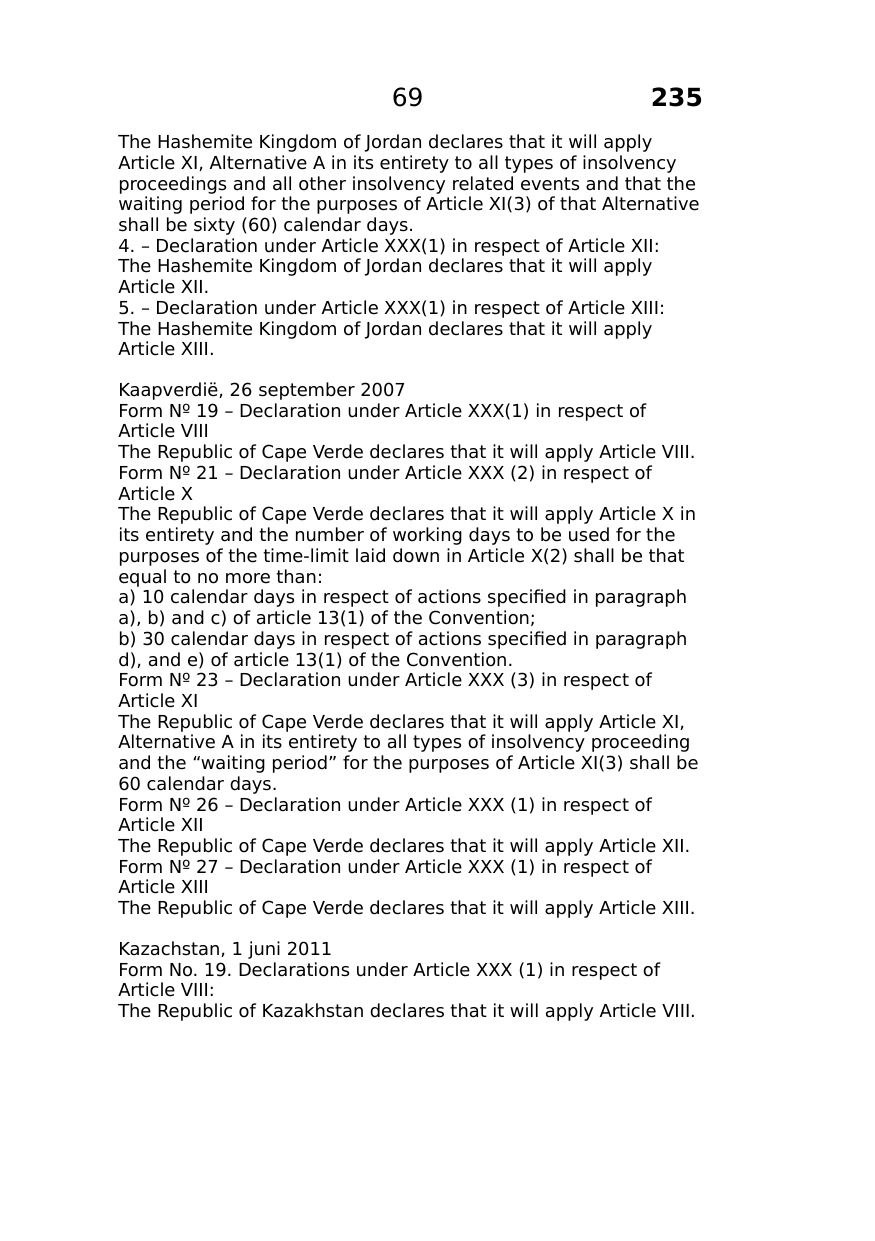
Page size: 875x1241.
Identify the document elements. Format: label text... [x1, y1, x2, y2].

text The Hashemite Kingdom of Jordan declares that it will apply Article XII. [118, 256, 703, 298]
text The Republic of Cape Verde declares that it will apply Article XI, Alternative A in its entirety to all types of insolvency proceeding and the “waiting period” for the purposes of Article XI(3) shall be 60 calendar days. [118, 712, 703, 794]
text The Republic of Kazakhstan declares that it will apply Article VIII. [118, 1001, 703, 1022]
text Form Nº 19 – Declaration under Article XXX(1) in respect of Article VIII [118, 401, 703, 442]
text a) 10 calendar days in respect of actions specified in paragraph a), b) and c) of article 13(1) of the Convention; [118, 587, 703, 629]
text Kaapverdië, 26 september 2007 [118, 380, 703, 401]
text The Republic of Cape Verde declares that it will apply Article X in its entirety and the number of working days to be used for the purposes of the time-limit laid down in Article X(2) shall be that equal to no more than: [118, 504, 703, 587]
text 5. – Declaration under Article XXX(1) in respect of Article XIII: [118, 298, 703, 318]
text Form Nº 21 – Declaration under Article XXX (2) in respect of Article X [118, 463, 703, 504]
text Form Nº 23 – Declaration under Article XXX (3) in respect of Article XI [118, 670, 703, 712]
text Form Nº 27 – Declaration under Article XXX (1) in respect of Article XIII [118, 857, 703, 898]
text The Republic of Cape Verde declares that it will apply Article XIII. [118, 898, 703, 919]
text b) 30 calendar days in respect of actions specified in paragraph d), and e) of article 13(1) of the Convention. [118, 629, 703, 670]
text The Hashemite Kingdom of Jordan declares that it will apply Article XI, Alternative A in its entirety to all types of insolvency proceedings and all other insolvency related events and that the waiting period for the purposes of Article XI(3) of that Alternative shall be sixty (60) calendar days. [118, 132, 703, 236]
text The Republic of Cape Verde declares that it will apply Article XII. [118, 836, 703, 857]
text The Republic of Cape Verde declares that it will apply Article VIII. [118, 442, 703, 463]
text 4. – Declaration under Article XXX(1) in respect of Article XII: [118, 236, 703, 256]
text Form No. 19. Declarations under Article XXX (1) in respect of Article VIII: [118, 959, 703, 1001]
text Form Nº 26 – Declaration under Article XXX (1) in respect of Article XII [118, 794, 703, 836]
text Kazachstan, 1 juni 2011 [118, 939, 703, 959]
text The Hashemite Kingdom of Jordan declares that it will apply Article XIII. [118, 318, 703, 360]
